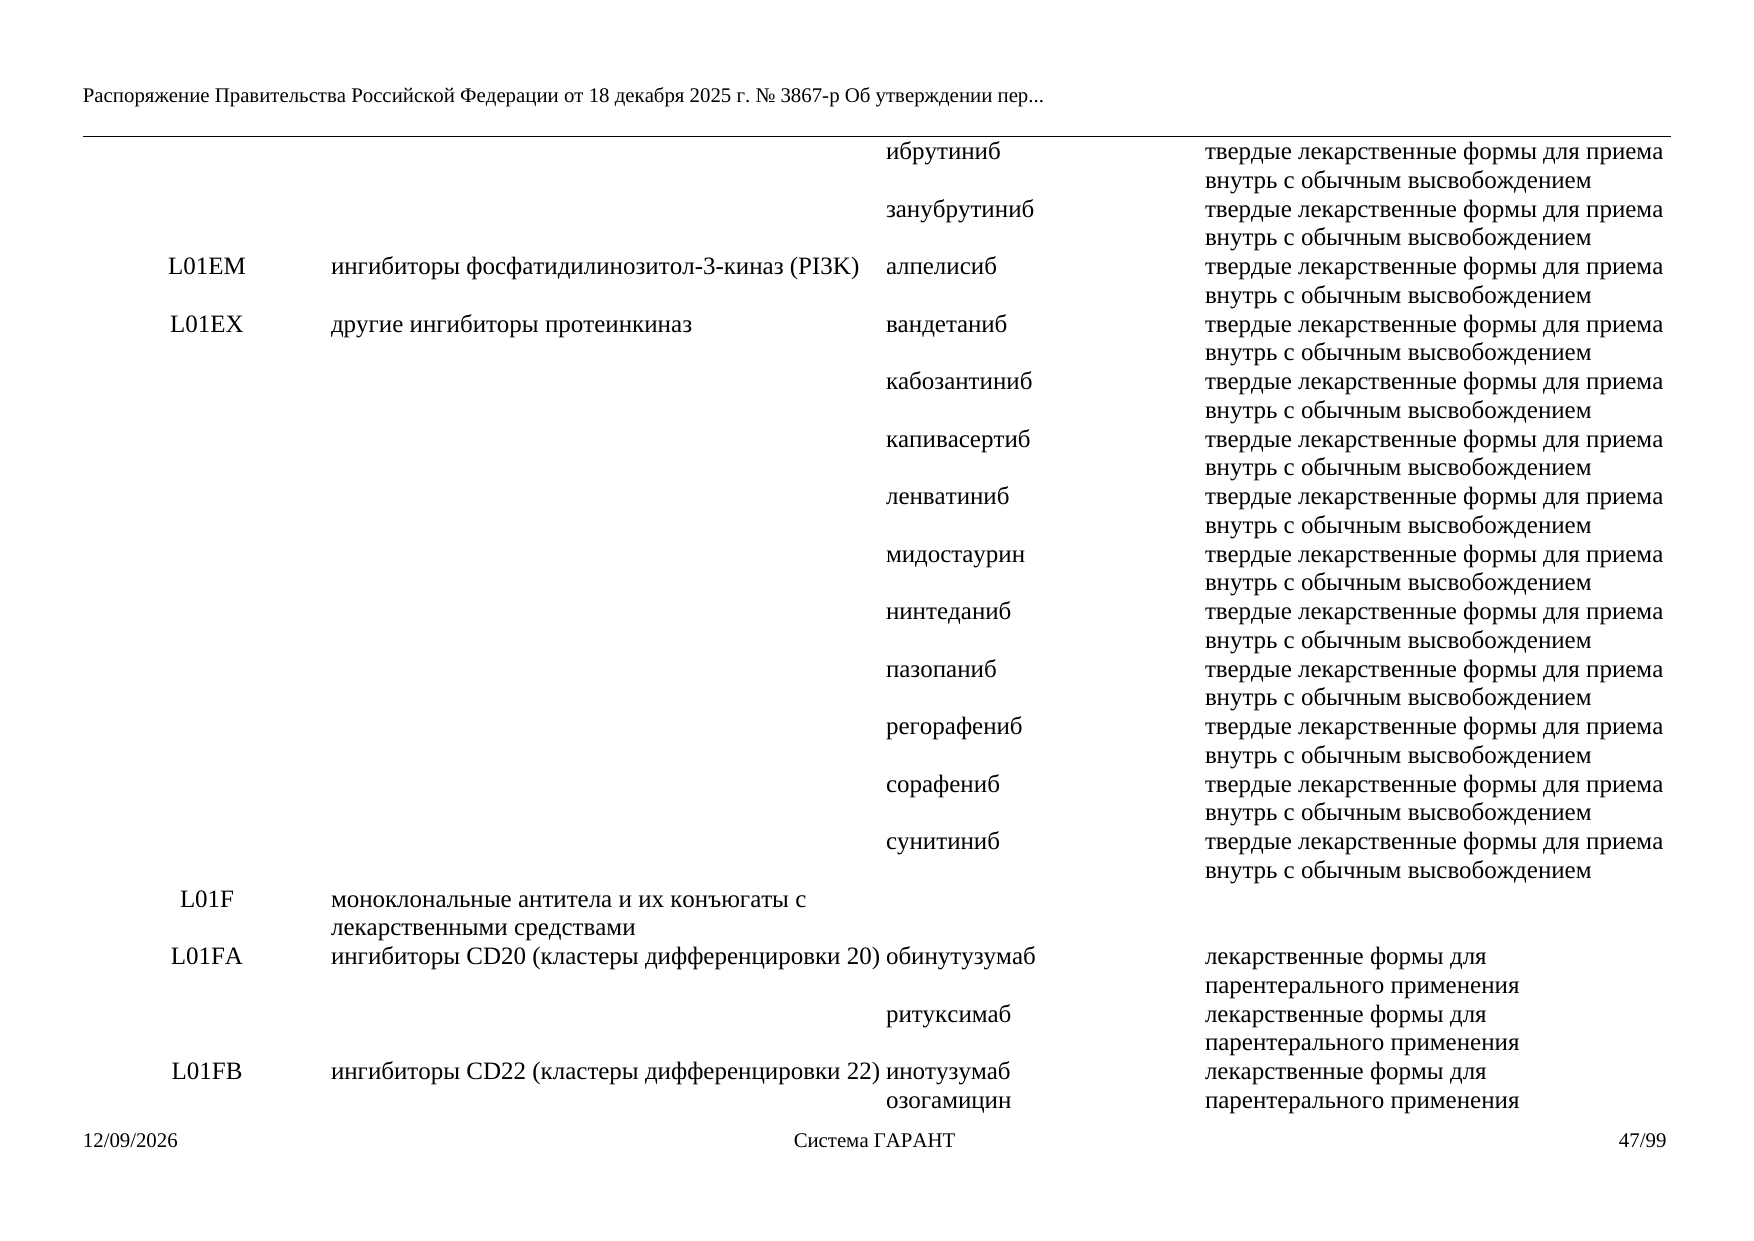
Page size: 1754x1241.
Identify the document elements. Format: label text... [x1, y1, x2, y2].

table_cell ингибиторы CD22 (кластеры дифференцировки 22) [331, 1056, 886, 1114]
table_cell L01EM [83, 251, 331, 309]
table_cell [331, 481, 886, 539]
table_cell ибрутиниб [886, 137, 1205, 194]
table_cell [83, 424, 331, 481]
table_cell [331, 596, 886, 654]
table_cell ритуксимаб [886, 999, 1205, 1056]
table_cell [1205, 884, 1671, 941]
table_cell твердые лекарственные формы для приема внутрь с обычным высвобождением [1205, 137, 1671, 194]
table_cell [331, 424, 886, 481]
table_cell [331, 654, 886, 711]
table_cell сунитиниб [886, 826, 1205, 884]
table_cell занубрутиниб [886, 194, 1205, 251]
table_cell [83, 769, 331, 826]
table_cell регорафениб [886, 711, 1205, 769]
table_cell твердые лекарственные формы для приема внутрь с обычным высвобождением [1205, 826, 1671, 884]
table_cell твердые лекарственные формы для приема внутрь с обычным высвобождением [1205, 251, 1671, 309]
table_cell твердые лекарственные формы для приема внутрь с обычным высвобождением [1205, 366, 1671, 424]
table_cell [331, 539, 886, 596]
table_cell L01FA [83, 941, 331, 999]
table_cell пазопаниб [886, 654, 1205, 711]
table_cell [83, 596, 331, 654]
table_cell лекарственные формы для парентерального применения [1205, 1056, 1671, 1114]
table_cell [83, 826, 331, 884]
table_cell вандетаниб [886, 309, 1205, 366]
table_cell [331, 769, 886, 826]
table_cell L01F [83, 884, 331, 941]
table_cell твердые лекарственные формы для приема внутрь с обычным высвобождением [1205, 194, 1671, 251]
table_cell [83, 711, 331, 769]
table_cell [886, 884, 1205, 941]
table_cell твердые лекарственные формы для приема внутрь с обычным высвобождением [1205, 769, 1671, 826]
table_cell ленватиниб [886, 481, 1205, 539]
table_cell [83, 481, 331, 539]
table_cell [83, 539, 331, 596]
table_cell L01FB [83, 1056, 331, 1114]
table_cell ингибиторы фосфатидилинозитол-3-киназ (PI3K) [331, 251, 886, 309]
table_cell твердые лекарственные формы для приема внутрь с обычным высвобождением [1205, 654, 1671, 711]
table_cell [83, 654, 331, 711]
table_cell твердые лекарственные формы для приема внутрь с обычным высвобождением [1205, 711, 1671, 769]
table_cell другие ингибиторы протеинкиназ [331, 309, 886, 366]
table_cell лекарственные формы для парентерального применения [1205, 941, 1671, 999]
table_cell L01EX [83, 309, 331, 366]
table_cell [83, 137, 331, 194]
table_cell капивасертиб [886, 424, 1205, 481]
table_cell нинтеданиб [886, 596, 1205, 654]
table_cell твердые лекарственные формы для приема внутрь с обычным высвобождением [1205, 596, 1671, 654]
table_cell [83, 194, 331, 251]
table_cell моноклональные антитела и их конъюгаты с лекарственными средствами [331, 884, 886, 941]
table_cell твердые лекарственные формы для приема внутрь с обычным высвобождением [1205, 309, 1671, 366]
table_cell твердые лекарственные формы для приема внутрь с обычным высвобождением [1205, 424, 1671, 481]
table_cell алпелисиб [886, 251, 1205, 309]
table_cell мидостаурин [886, 539, 1205, 596]
table_cell [331, 194, 886, 251]
table_cell [331, 826, 886, 884]
table_cell [331, 711, 886, 769]
table_cell твердые лекарственные формы для приема внутрь с обычным высвобождением [1205, 539, 1671, 596]
table_cell [331, 999, 886, 1056]
table_cell сорафениб [886, 769, 1205, 826]
table_cell лекарственные формы для парентерального применения [1205, 999, 1671, 1056]
table_cell кабозантиниб [886, 366, 1205, 424]
table_cell инотузумаб озогамицин [886, 1056, 1205, 1114]
table_cell [83, 999, 331, 1056]
table_cell ингибиторы CD20 (кластеры дифференцировки 20) [331, 941, 886, 999]
table_cell [331, 366, 886, 424]
table_cell твердые лекарственные формы для приема внутрь с обычным высвобождением [1205, 481, 1671, 539]
table_cell обинутузумаб [886, 941, 1205, 999]
table_cell [83, 366, 331, 424]
table_cell [331, 137, 886, 194]
